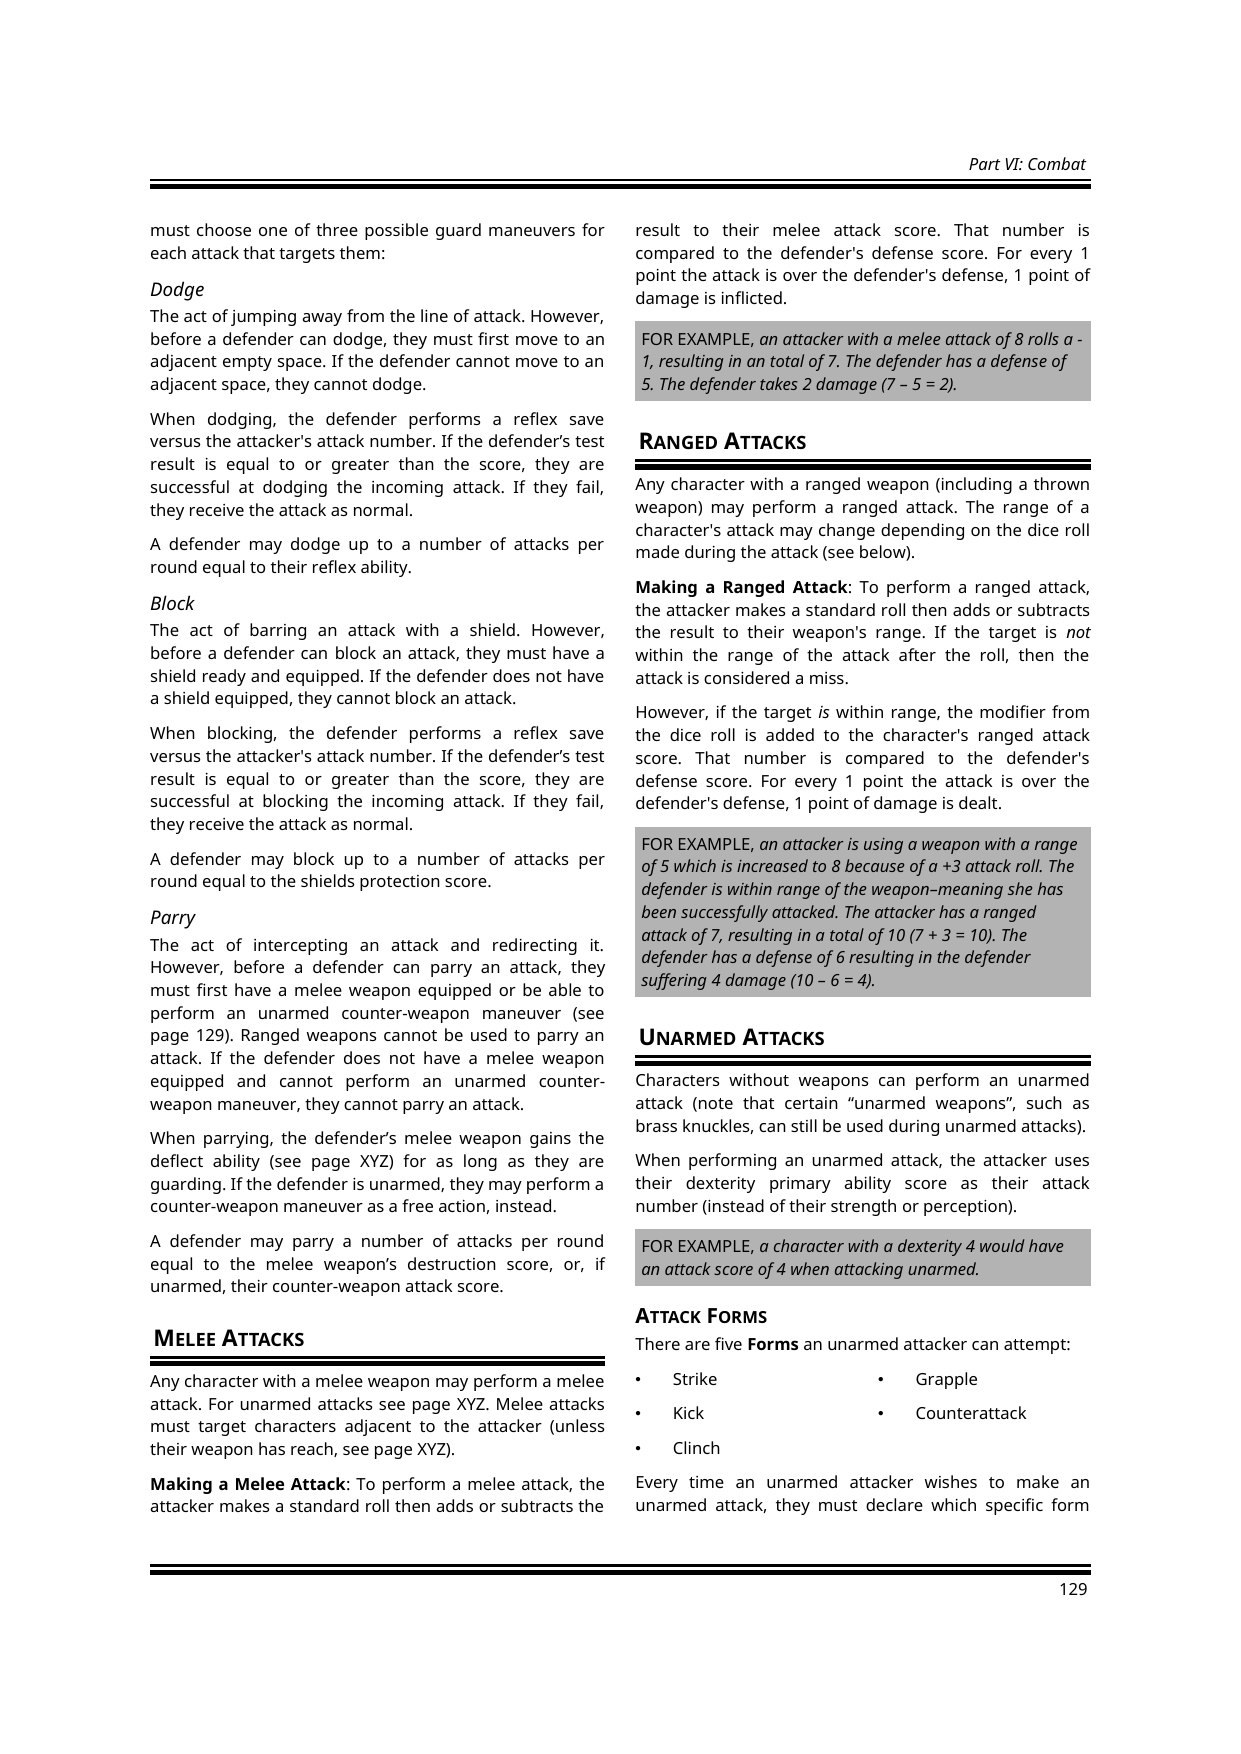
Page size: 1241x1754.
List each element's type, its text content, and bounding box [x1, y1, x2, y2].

text Any character with a melee weapon may perform a melee attack. For unarmed attacks see page XYZ. Melee attacks must target characters adjacent to the attacker (unless their weapon has reach, see page XYZ). [150, 1369, 605, 1460]
text A defender may parry a number of attacks per round equal to the melee weapon’s destruction score, or, if unarmed, their counter-weapon attack score. [150, 1229, 605, 1298]
subtitle Attack Forms [635, 1301, 1091, 1329]
text There are five Forms an unarmed attacker can attempt: [635, 1332, 1091, 1355]
text The act of intercepting an attack and redirecting it. However, before a defender can parry an attack, they must first have a melee weapon equipped or be able to perform an unarmed counter-weapon maneuver (see page 99). Ranged weapons cannot be used to parry an attack. If the defender does not have a melee weapon equipped and cannot perform an unarmed counter-weapon maneuver, they cannot parry an attack. [150, 933, 605, 1115]
list Kick [635, 1402, 848, 1424]
text Every time an unarmed attacker wishes to make an unarmed attack, they must declare which specific form [635, 1471, 1091, 1517]
table_header FOR EXAMPLE, a character with a dexterity 4 would have an attack score of 4 when attacking unarmed. [635, 1229, 1091, 1286]
list Grapple [878, 1367, 1091, 1390]
text A defender may block up to a number of attacks per round equal to the shields protection score. [150, 847, 605, 893]
text When dodging, the defender performs a reflex save versus the attacker's attack number. If the defender’s test result is equal to or greater than the score, they are successful at dodging the incoming attack. If they fail, they receive the attack as normal. [150, 407, 605, 521]
subtitle Ranged Attacks [635, 422, 1091, 459]
text The act of barring an attack with a shield. However, before a defender can block an attack, they must have a shield ready and equipped. If the defender does not have a shield equipped, they cannot block an attack. [150, 619, 605, 710]
text Making a Ranged Attack: To perform a ranged attack, the attacker makes a standard roll then adds or subtracts the result to their weapon's range. If the target is not within the range of the attack after the roll, then the attack is considered a miss. [635, 576, 1091, 689]
table_header FOR EXAMPLE, an attacker with a melee attack of 8 rolls a -1, resulting in an total of 7. The defender has a defense of 5. The defender takes 2 damage (7 – 5 = 2). [635, 321, 1091, 401]
text When parrying, the defender’s melee weapon gains the deflect ability (see page XYZ) for as long as they are guarding. If the defender is unarmed, they may perform a counter-weapon maneuver as a free action, instead. [150, 1127, 605, 1218]
list Counterattack [878, 1402, 1091, 1424]
text A defender may dodge up to a number of attacks per round equal to their reflex ability. [150, 533, 605, 578]
text Characters without weapons can perform an unarmed attack (note that certain “unarmed weapons”, such as brass knuckles, can still be used during unarmed attacks). [635, 1069, 1091, 1137]
text When performing an unarmed attack, the attacker uses their dexterity primary ability score as their attack number (instead of their strength or perception). [635, 1149, 1091, 1217]
subtitle Melee Attacks [150, 1319, 605, 1356]
list Clinch [635, 1436, 848, 1459]
table_header FOR EXAMPLE, an attacker is using a weapon with a range of 5 which is increased to 8 because of a +3 attack roll. The defender is within range of the weapon–meaning she has been successfully attacked. The attacker has a ranged attack of 7, resulting in a total of 10 (7 + 3 = 10). The defender has a defense of 6 resulting in the defender suffering 4 damage (10 – 6 = 4). [635, 827, 1091, 997]
text When blocking, the defender performs a reflex save versus the attacker's attack number. If the defender’s test result is equal to or greater than the score, they are successful at blocking the incoming attack. If they fail, they receive the attack as normal. [150, 722, 605, 835]
subtitle Unarmed Attacks [635, 1018, 1091, 1055]
text Making a Melee Attack: To perform a melee attack, the attacker makes a standard roll then adds or subtracts the [150, 1472, 605, 1518]
subtitle Parry [150, 904, 605, 930]
list Strike [635, 1367, 848, 1390]
text result to their melee attack score. That number is compared to the defender's defense score. For every 1 point the attack is over the defender's defense, 1 point of damage is inflicted. [635, 219, 1091, 309]
text Any character with a ranged weapon (including a thrown weapon) may perform a ranged attack. The range of a character's attack may change depending on the dice roll made during the attack (see below). [635, 473, 1091, 564]
text However, if the target is within range, the modifier from the dice roll is added to the character's ranged attack score. That number is compared to the defender's defense score. For every 1 point the attack is over the defender's defense, 1 point of damage is dealt. [635, 701, 1091, 815]
text must choose one of three possible guard maneuvers for each attack that targets them: [150, 219, 605, 264]
subtitle Dodge [150, 276, 605, 302]
subtitle Block [150, 590, 605, 616]
text The act of jumping away from the line of attack. However, before a defender can dodge, they must first move to an adjacent empty space. If the defender cannot move to an adjacent space, they cannot dodge. [150, 304, 605, 395]
